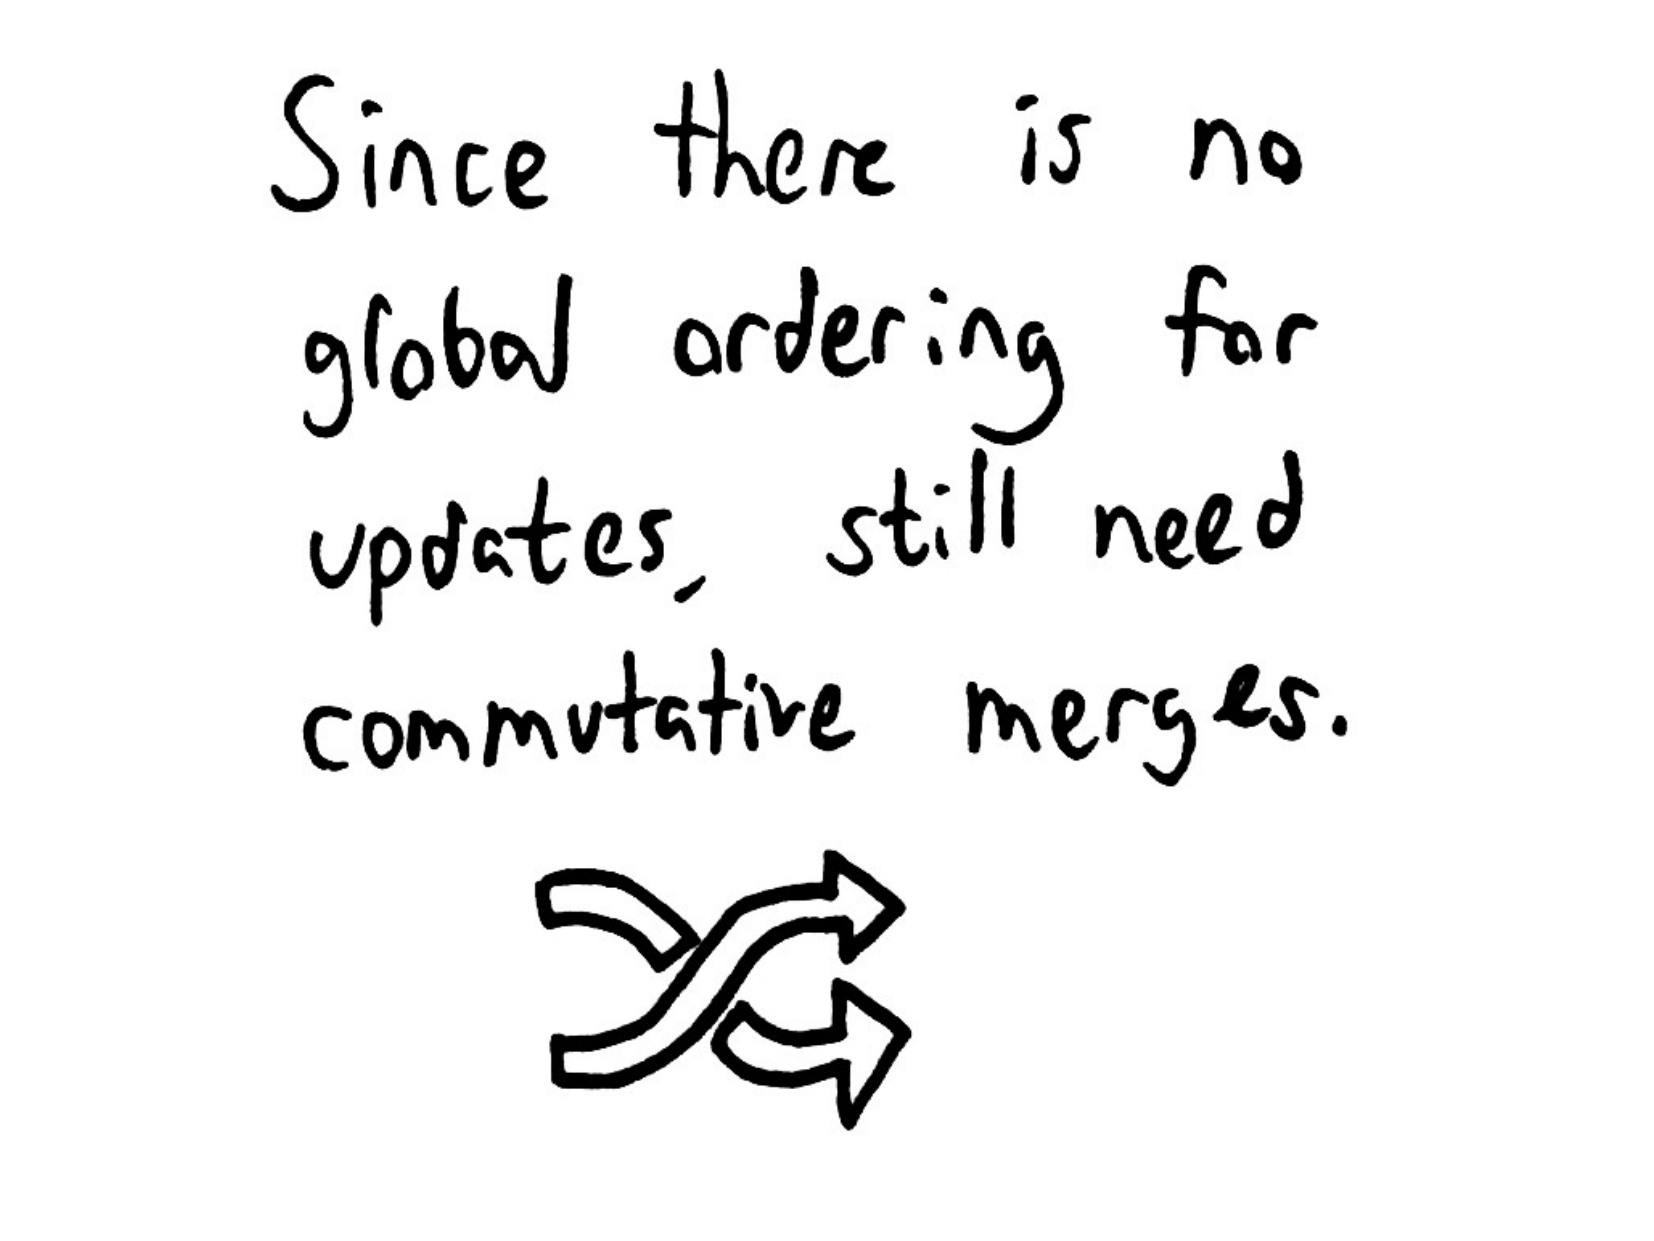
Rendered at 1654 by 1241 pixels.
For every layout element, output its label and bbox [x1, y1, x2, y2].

picture [225, 29, 1431, 1201]
